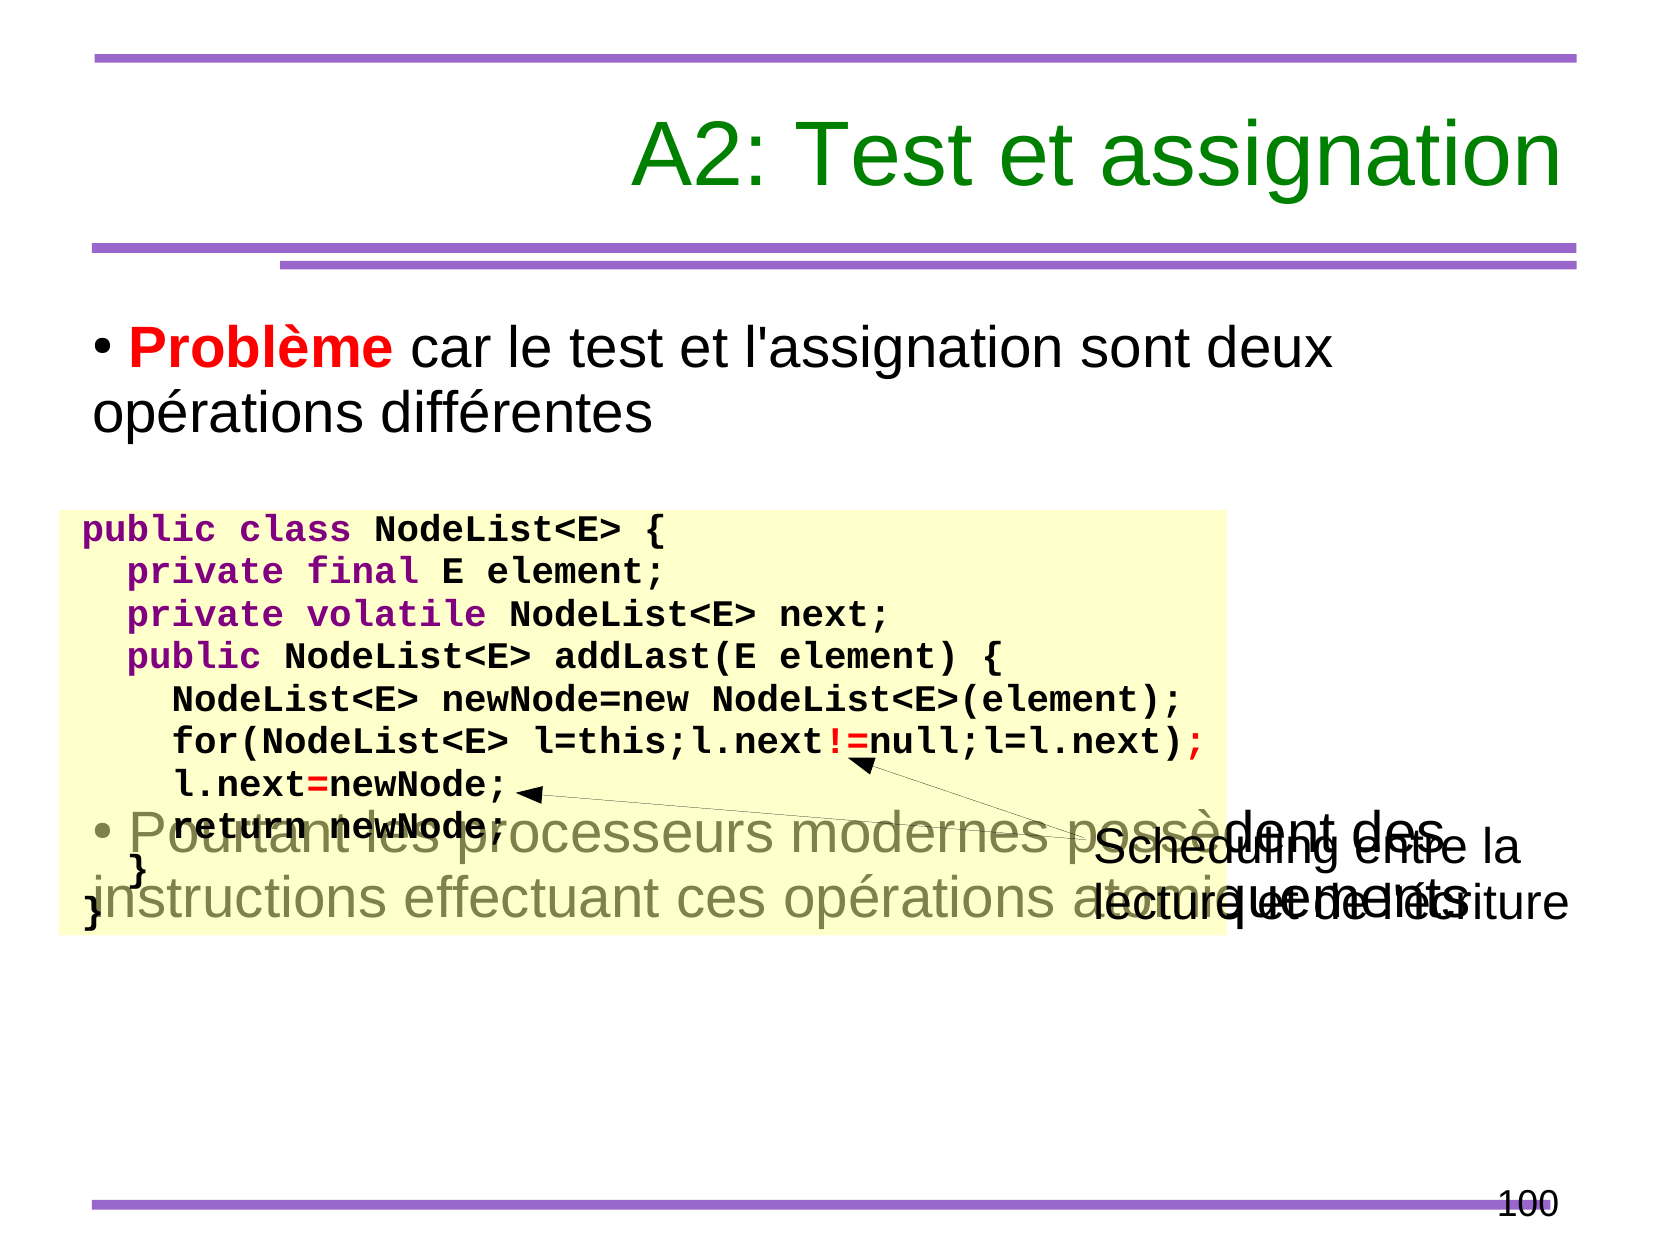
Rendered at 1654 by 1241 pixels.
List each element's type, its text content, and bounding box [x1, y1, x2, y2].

text_box Scheduling entre la lecture et de l'écriture [1093, 818, 1615, 931]
text_box public class NodeList<E> { private final E element; private volatile NodeList<E> next; public NodeList<E> addLast(E element) { NodeList<E> newNode=new NodeList<E>(element); for(NodeList<E> l=this;l.next!=null;l=l.next); l.next=newNode; return newNode; } } [59, 510, 1227, 936]
list Problème car le test et l'assignation sont deux opérations différentes Pourtant les processeurs modernes possèdent des instructions effectuant ces opérations atomiquements [92, 315, 1563, 818]
title A2: Test et assignation [88, 49, 1566, 257]
